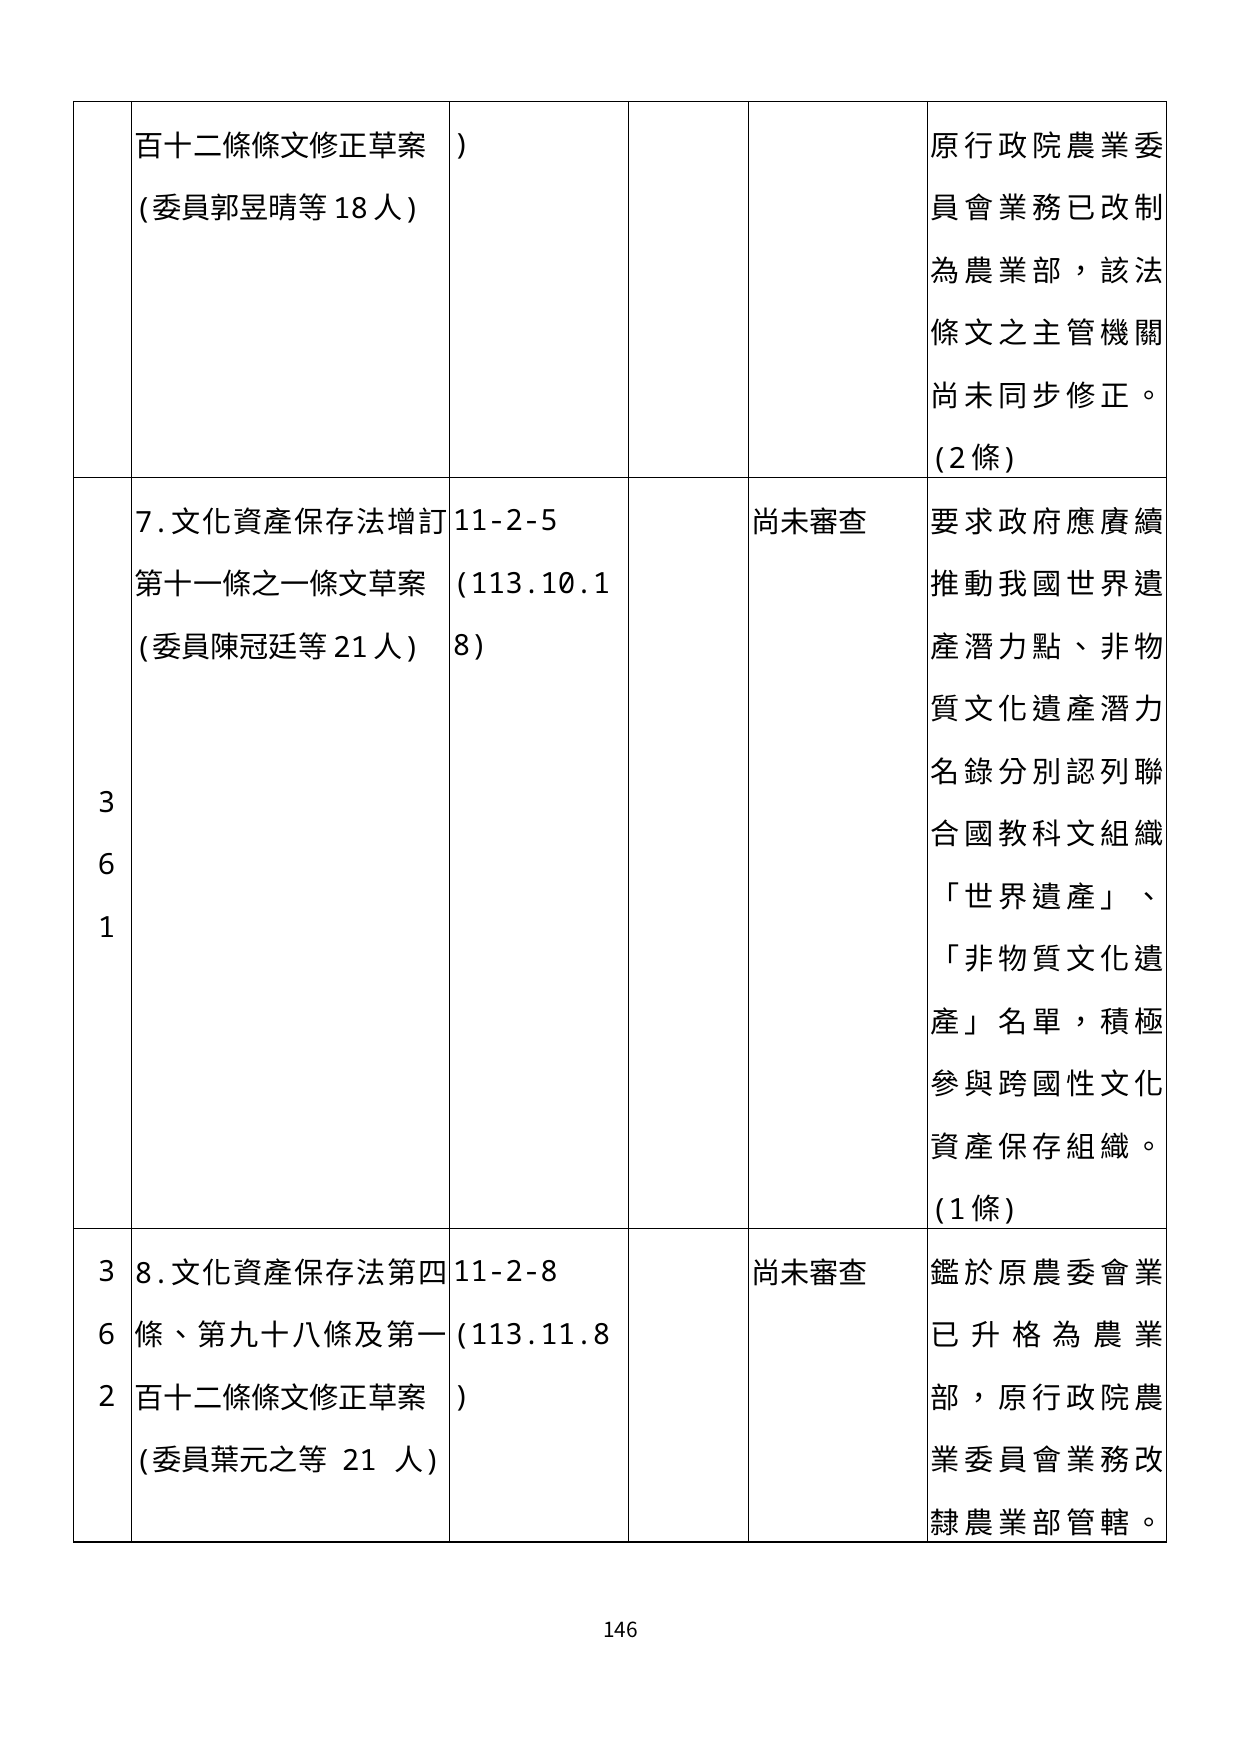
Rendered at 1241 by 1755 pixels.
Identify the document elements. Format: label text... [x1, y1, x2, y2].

table_cell 7.文化資產保存法增訂第十一條之一條文草案 (委員陳冠廷等21人) [132, 478, 449, 1228]
table_cell [629, 1229, 748, 1541]
table_cell [74, 1229, 131, 1541]
table_cell 11-2-8 (113.11.8) [450, 1229, 628, 1541]
table_cell 尚未審查 [749, 1229, 927, 1541]
table_cell ) [450, 102, 628, 477]
table_cell 原行政院農業委員會業務已改制為農業部，該法條文之主管機關尚未同步修正。(2條) [928, 102, 1166, 477]
table_cell [629, 478, 748, 1228]
table_cell 尚未審查 [749, 478, 927, 1228]
table_cell [74, 102, 131, 477]
table_cell [749, 102, 927, 477]
table_cell 鑑於原農委會業已升格為農業部，原行政院農業委員會業務改隸農業部管轄。 [928, 1229, 1166, 1541]
table_cell 要求政府應賡續推動我國世界遺產潛力點、非物質文化遺產潛力名錄分別認列聯合國教科文組織「世界遺產」、「非物質文化遺產」名單，積極參與跨國性文化資產保存組織。(1條) [928, 478, 1166, 1228]
table_cell [74, 478, 131, 1228]
table_cell 百十二條條文修正草案 (委員郭昱晴等18人) [132, 102, 449, 477]
table_cell [629, 102, 748, 477]
table_cell 11-2-5 (113.10.18) [450, 478, 628, 1228]
table_cell 8.文化資產保存法第四條、第九十八條及第一百十二條條文修正草案 (委員葉元之等 21 人) [132, 1229, 449, 1541]
